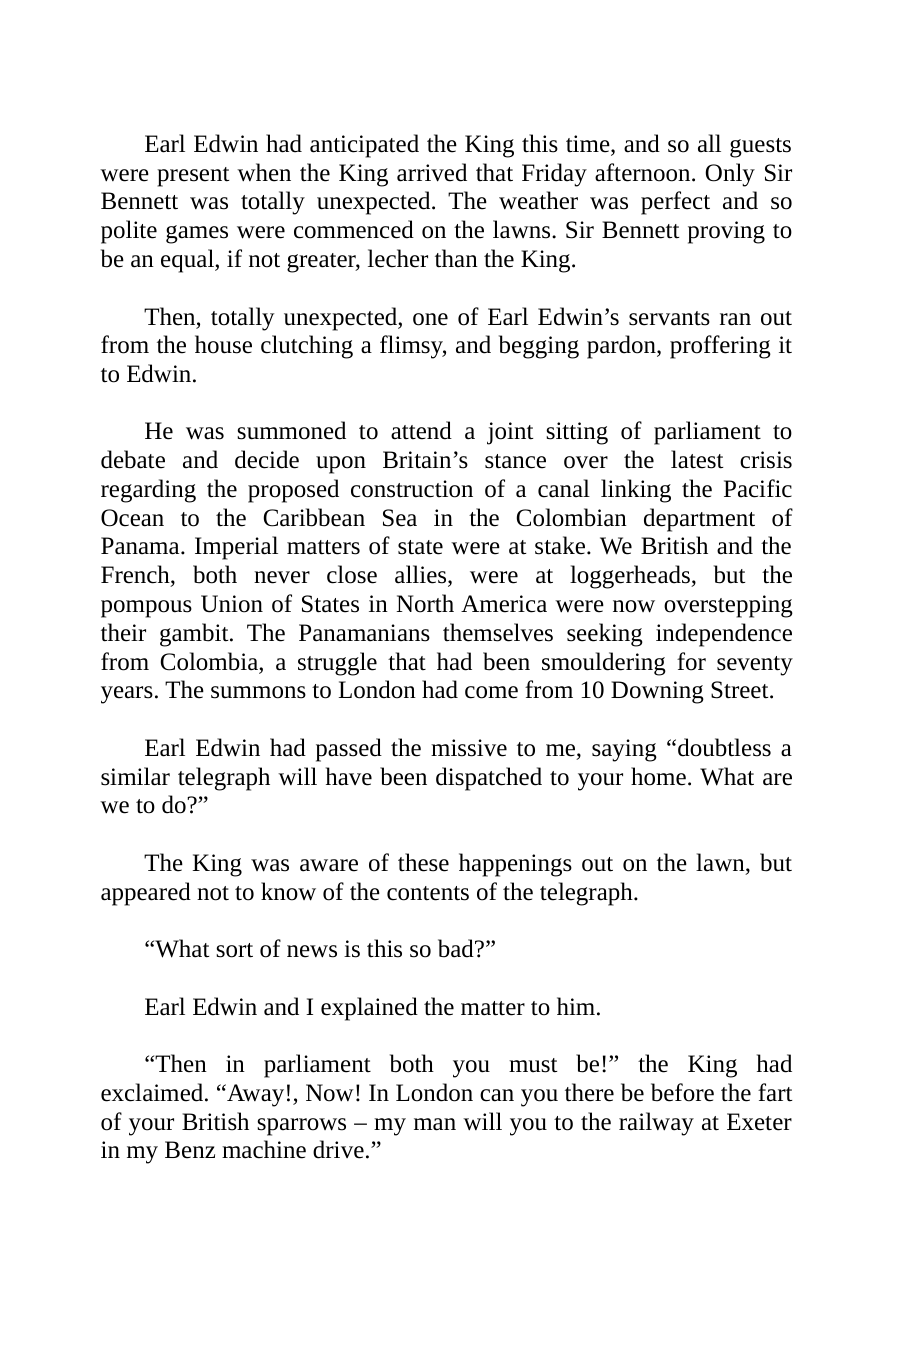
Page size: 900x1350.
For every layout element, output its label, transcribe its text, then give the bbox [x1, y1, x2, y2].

text The King was aware of these happenings out on the lawn, but appeared not to know of the contents of the telegraph. [100, 848, 793, 905]
text Earl Edwin had passed the missive to me, saying “doubtless a similar telegraph will have been dispatched to your home. What are we to do?” [100, 733, 793, 819]
text Then, totally unexpected, one of Earl Edwin’s servants ran out from the house clutching a flimsy, and begging pardon, proffering it to Edwin. [100, 302, 793, 388]
text “What sort of news is this so bad?” [100, 934, 793, 963]
text Earl Edwin and I explained the matter to him. [100, 992, 793, 1020]
text Earl Edwin had anticipated the King this time, and so all guests were present when the King arrived that Friday afternoon. Only Sir Bennett was totally unexpected. The weather was perfect and so polite games were commenced on the lawns. Sir Bennett proving to be an equal, if not greater, lecher than the King. [100, 129, 793, 273]
text “Then in parliament both you must be!” the King had exclaimed. “Away!, Now! In London can you there be before the fart of your British sparrows – my man will you to the railway at Exeter in my Benz machine drive.” [100, 1049, 793, 1164]
text He was summoned to attend a joint sitting of parliament to debate and decide upon Britain’s stance over the latest crisis regarding the proposed construction of a canal linking the Pacific Ocean to the Caribbean Sea in the Colombian department of Panama. Imperial matters of state were at stake. We British and the French, both never close allies, were at loggerheads, but the pompous Union of States in North America were now overstepping their gambit. The Panamanians themselves seeking independence from Colombia, a struggle that had been smouldering for seventy years. The summons to London had come from 10 Downing Street. [100, 417, 793, 704]
